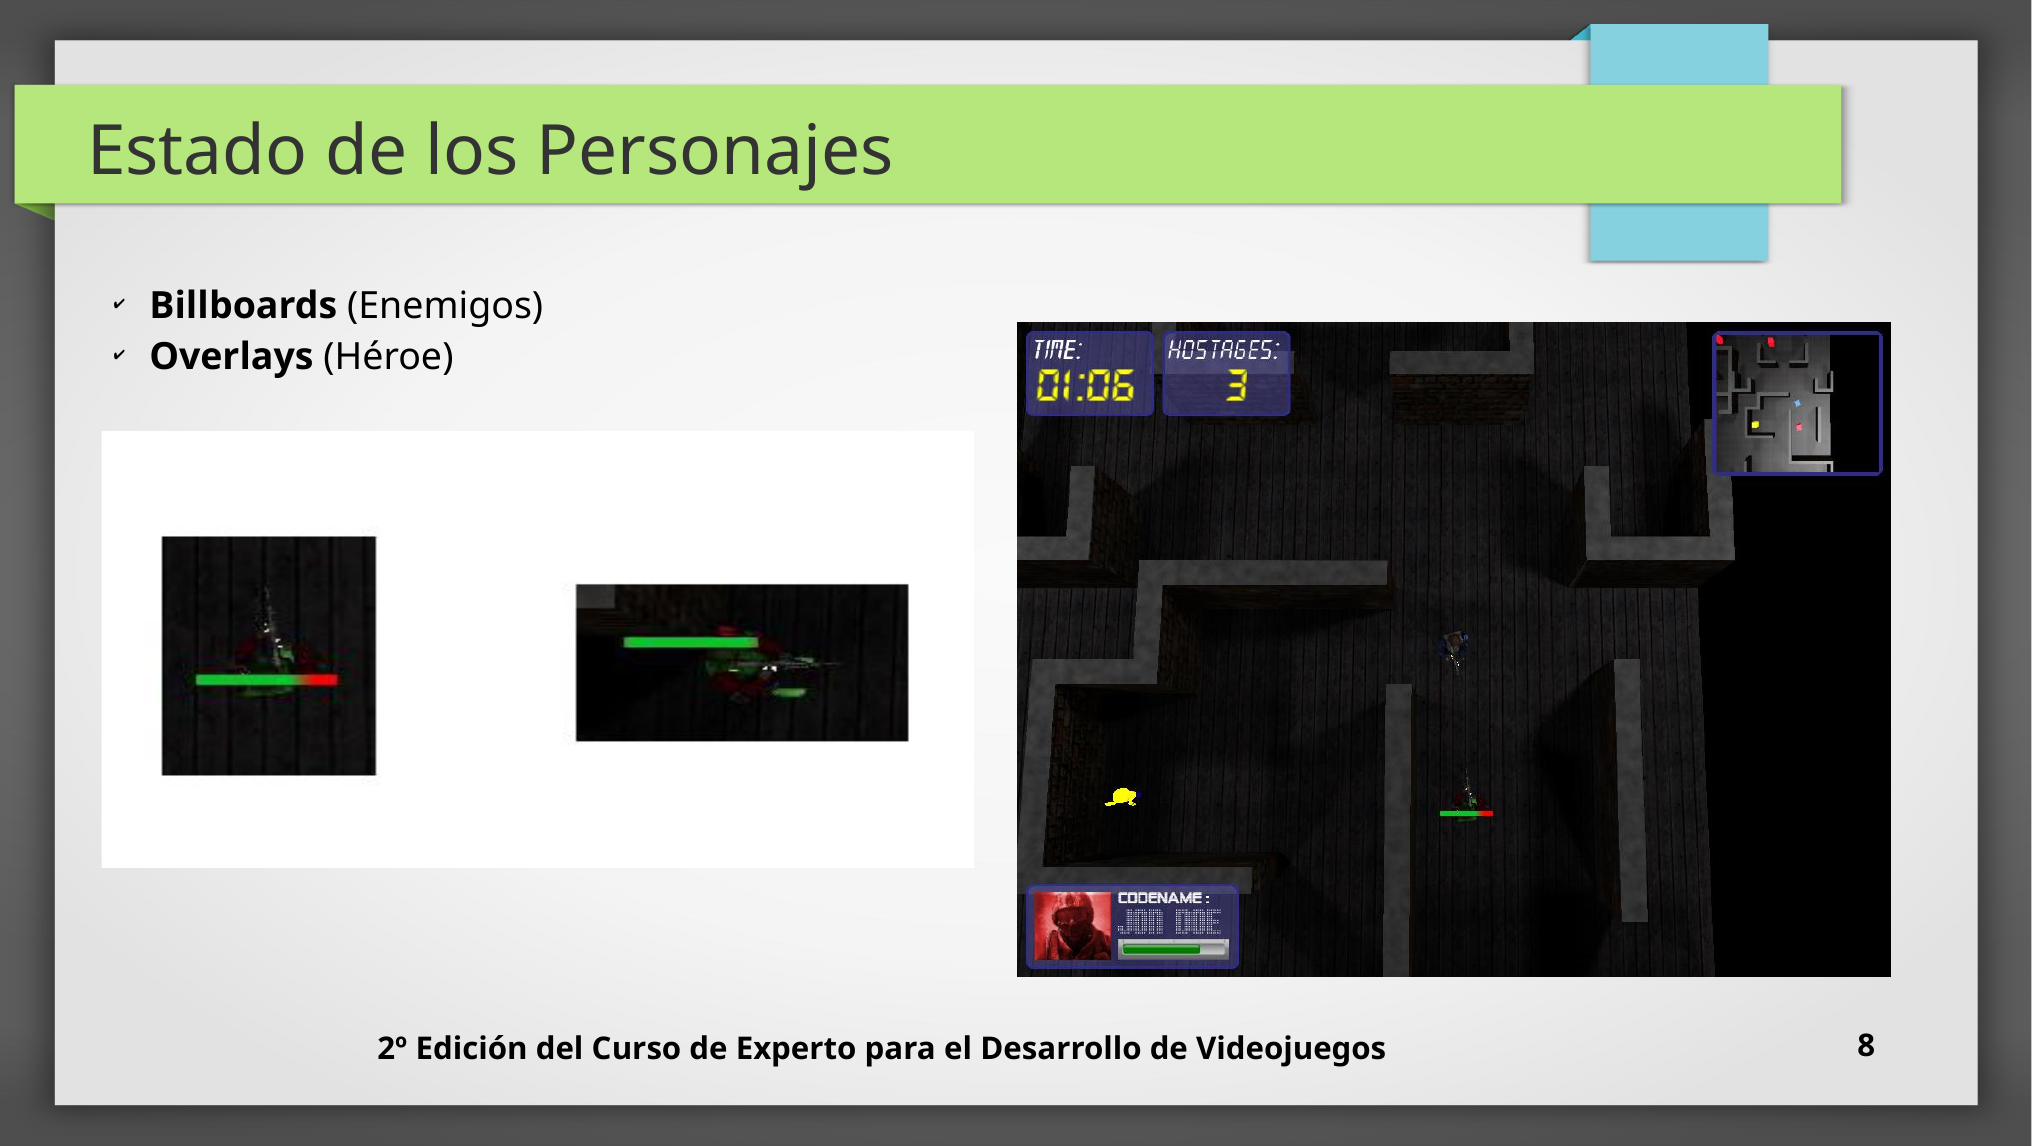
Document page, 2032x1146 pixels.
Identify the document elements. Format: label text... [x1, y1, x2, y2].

text_box 2º Edición del Curso de Experto para el Desarrollo de Videojuegos [362, 1018, 1669, 1085]
title Estado de los Personajes [87, 91, 1510, 204]
text_box [1842, 1015, 2032, 1082]
text_box Billboards (Enemigos) Overlays (Héroe) [99, 271, 875, 414]
picture [0, 0, 2032, 1146]
